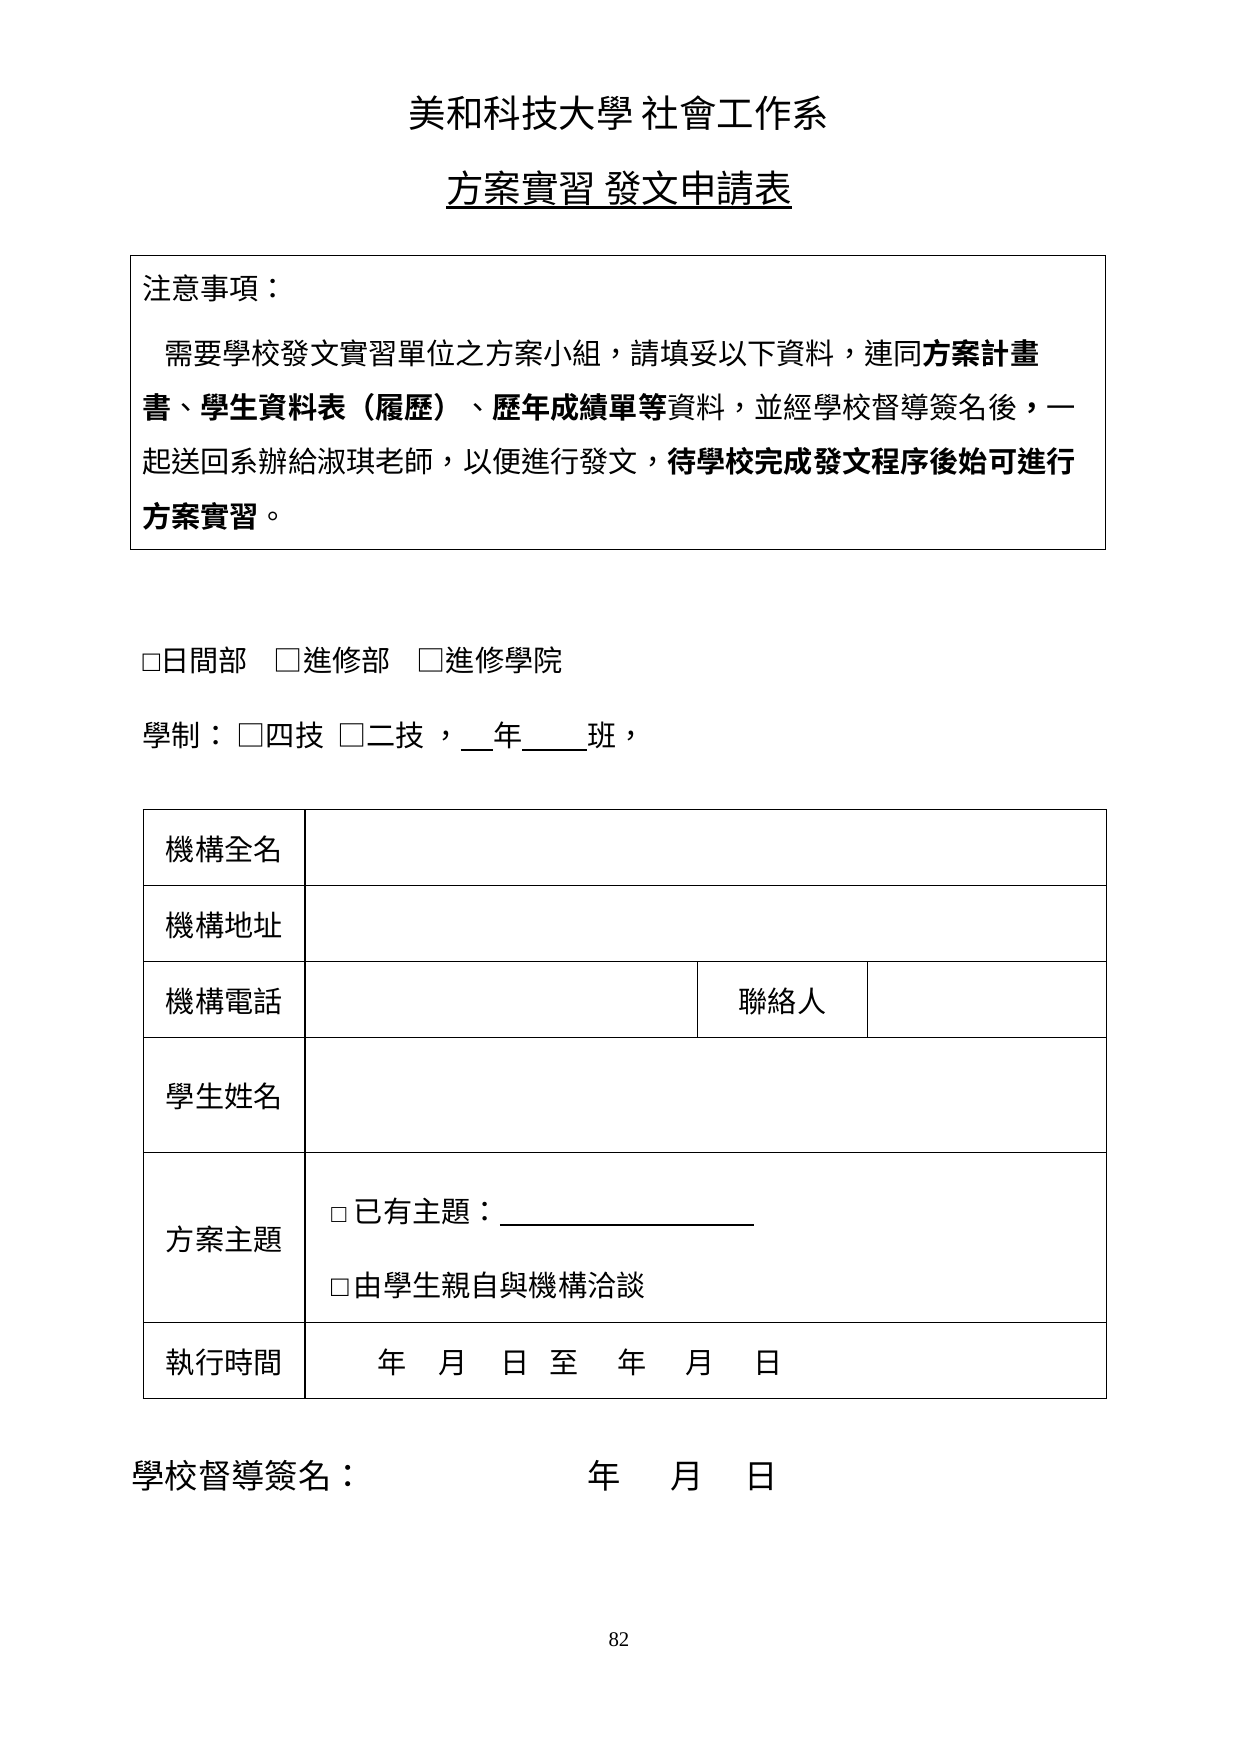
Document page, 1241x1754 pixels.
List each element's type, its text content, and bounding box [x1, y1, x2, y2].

text 學校督導簽名： 年 月 日 [131, 1436, 1087, 1511]
table_header □日間部 □進修部 □進修學院 學制： □四技 □二技 ， 年 班， [131, 622, 1106, 1436]
table_cell 機構地址 [144, 886, 304, 961]
table_cell [306, 962, 697, 1037]
table_cell [306, 1038, 1106, 1152]
table_cell 已有主題： 由學生親自與機構洽談 [306, 1153, 1106, 1322]
table_cell 機構電話 [144, 962, 304, 1037]
table_cell [868, 962, 1106, 1037]
table_header 機構全名 [144, 810, 304, 885]
table_cell [306, 886, 1106, 961]
table_cell 學生姓名 [144, 1038, 304, 1152]
text 方案實習 發文申請表 [131, 149, 1106, 224]
table_header 注意事項： 需要學校發文實習單位之方案小組，請填妥以下資料，連同方案計畫書、學生資料表（履歷）、歷年成績單等資料，並經學校督導簽名後，一起送回系辦給淑琪老師，以便進行發文，待學校完成發文程序後始可進行方案實習。 [131, 256, 1105, 549]
text 美和科技大學 社會工作系 [131, 74, 1106, 149]
table_cell 年 月 日 至 年 月 日 [306, 1323, 1106, 1398]
table_cell 聯絡人 [698, 962, 867, 1037]
table_cell 執行時間 [144, 1323, 304, 1398]
table_cell 方案主題 [144, 1153, 304, 1322]
table_header [306, 810, 1106, 885]
